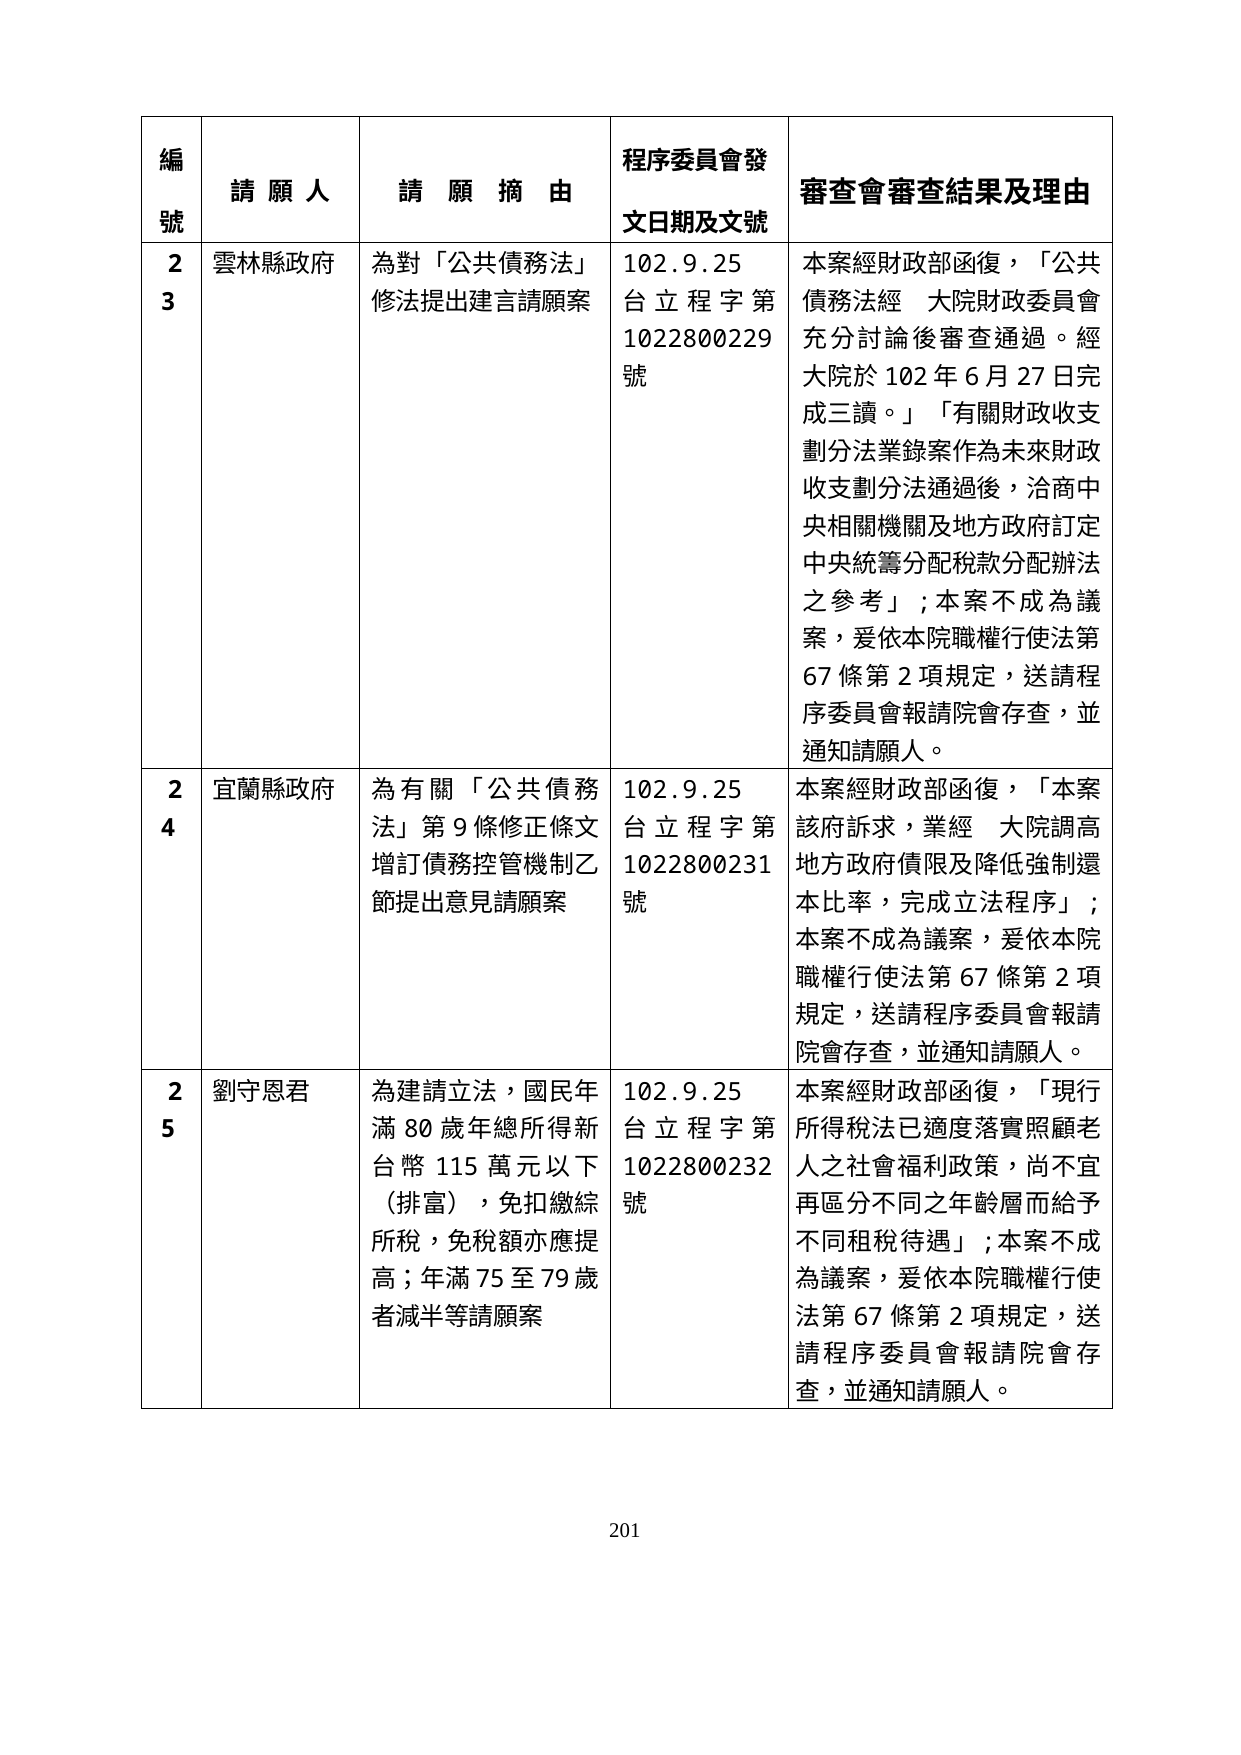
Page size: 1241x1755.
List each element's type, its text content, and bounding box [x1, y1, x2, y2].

table_cell 102.9.25 台立程字第1022800232號 [611, 1070, 788, 1407]
table_cell 102.9.25 台立程字第1022800231號 [611, 769, 788, 1069]
table_header 程序委員會發文日期及文號 [611, 117, 788, 242]
table_cell 本案經財政部函復，「本案該府訴求，業經 大院調高地方政府債限及降低強制還本比率，完成立法程序」;本案不成為議案，爰依本院職權行使法第67條第2項規定，送請程序委員會報請院會存查，並通知請願人。 [789, 769, 1112, 1069]
table_cell [142, 1070, 201, 1407]
table_cell 為對「公共債務法」修法提出建言請願案 [360, 243, 610, 768]
table_header 編號 [142, 117, 201, 242]
table_header 審查會審查結果及理由 [789, 117, 1112, 242]
table_cell [142, 769, 201, 1069]
table_cell 為建請立法，國民年滿80歲年總所得新台幣115萬元以下（排富），免扣繳綜所稅，免稅額亦應提高；年滿75至79歲者減半等請願案 [360, 1070, 610, 1407]
table_cell 102.9.25 台立程字第1022800229號 [611, 243, 788, 768]
table_cell [142, 243, 201, 768]
table_cell 本案經財政部函復，「現行所得稅法已適度落實照顧老人之社會福利政策，尚不宜再區分不同之年齡層而給予不同租稅待遇」;本案不成為議案，爰依本院職權行使法第67條第2項規定，送請程序委員會報請院會存查，並通知請願人。 [789, 1070, 1112, 1407]
table_cell 雲林縣政府 [202, 243, 359, 768]
table_cell 劉守恩君 [202, 1070, 359, 1407]
table_header 請 願 人 [202, 117, 359, 242]
table_cell 為有關「公共債務法」第9條修正條文增訂債務控管機制乙節提出意見請願案 [360, 769, 610, 1069]
table_cell 宜蘭縣政府 [202, 769, 359, 1069]
table_cell 本案經財政部函復，「公共債務法經 大院財政委員會充分討論後審查通過。經 大院於102年6月27日完成三讀。」「有關財政收支劃分法業錄案作為未來財政收支劃分法通過後，洽商中央相關機關及地方政府訂定中央統籌分配稅款分配辦法之參考」;本案不成為議案，爰依本院職權行使法第67條第2項規定，送請程序委員會報請院會存查，並通知請願人。 [789, 243, 1112, 768]
table_header 請 願 摘 由 [360, 117, 610, 242]
